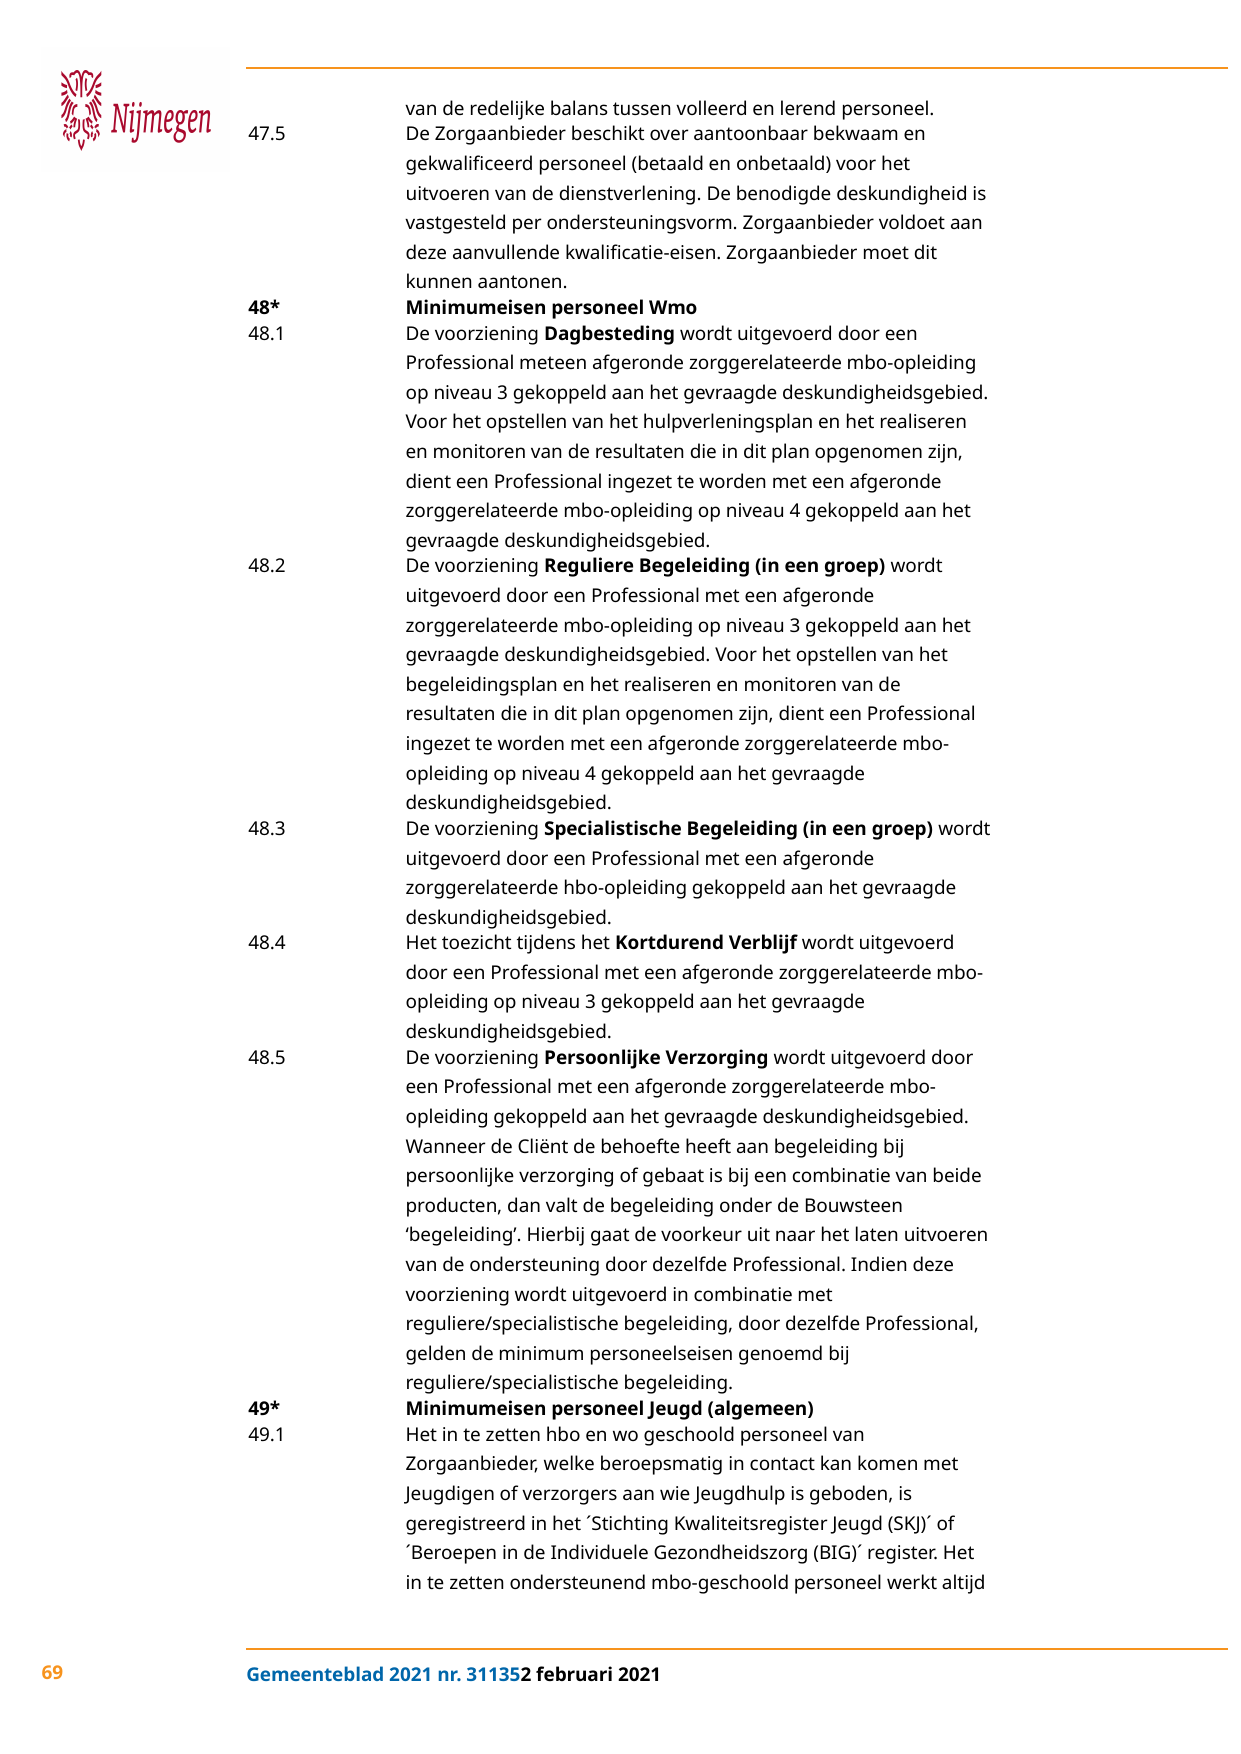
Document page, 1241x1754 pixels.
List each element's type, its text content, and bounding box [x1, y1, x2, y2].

table_cell De voorziening Dagbesteding wordt uitgevoerd door een Professional meteen afgeronde zorggerelateerde mbo-opleiding op niveau 3 gekoppeld aan het gevraagde deskundigheidsgebied. Voor het opstellen van het hulpverleningsplan en het realiseren en monitoren van de resultaten die in dit plan opgenomen zijn, dient een Professional ingezet te worden met een afgeronde zorggerelateerde mbo-opleiding op niveau 4 gekoppeld aan het gevraagde deskundigheidsgebied. [405, 320, 994, 553]
table_cell 48.2 [248, 553, 405, 815]
table_cell 49* [248, 1395, 405, 1421]
picture [41, 47, 231, 172]
table_cell De voorziening Reguliere Begeleiding (in een groep) wordt uitgevoerd door een Professional met een afgeronde zorggerelateerde mbo-opleiding op niveau 3 gekoppeld aan het gevraagde deskundigheidsgebied. Voor het opstellen van het begeleidingsplan en het realiseren en monitoren van de resultaten die in dit plan opgenomen zijn, dient een Professional ingezet te worden met een afgeronde zorggerelateerde mbo-opleiding op niveau 4 gekoppeld aan het gevraagde deskundigheidsgebied. [405, 553, 994, 815]
table_cell 47.5 [248, 121, 405, 294]
table_cell Minimumeisen personeel Jeugd (algemeen) [405, 1395, 994, 1421]
table_cell Het toezicht tijdens het Kortdurend Verblijf wordt uitgevoerd door een Professional met een afgeronde zorggerelateerde mbo-opleiding op niveau 3 gekoppeld aan het gevraagde deskundigheidsgebied. [405, 930, 994, 1044]
table_cell 48* [248, 294, 405, 320]
table_cell 48.3 [248, 815, 405, 929]
table_cell 48.4 [248, 930, 405, 1044]
table_cell De voorziening Persoonlijke Verzorging wordt uitgevoerd door een Professional met een afgeronde zorggerelateerde mbo-opleiding gekoppeld aan het gevraagde deskundigheidsgebied. Wanneer de Cliënt de behoefte heeft aan begeleiding bij persoonlijke verzorging of gebaat is bij een combinatie van beide producten, dan valt de begeleiding onder de Bouwsteen ‘begeleiding’. Hierbij gaat de voorkeur uit naar het laten uitvoeren van de ondersteuning door dezelfde Professional. Indien deze voorziening wordt uitgevoerd in combinatie met reguliere/specialistische begeleiding, door dezelfde Professional, gelden de minimum personeelseisen genoemd bij reguliere/specialistische begeleiding. [405, 1044, 994, 1395]
table_cell 49.1 [248, 1421, 405, 1594]
table_cell Minimumeisen personeel Wmo [405, 294, 994, 320]
table_cell Het in te zetten hbo en wo geschoold personeel van Zorgaanbieder, welke beroepsmatig in contact kan komen met Jeugdigen of verzorgers aan wie Jeugdhulp is geboden, is geregistreerd in het ´Stichting Kwaliteitsregister Jeugd (SKJ)´ of ´Beroepen in de Individuele Gezondheidszorg (BIG)´ register. Het in te zetten ondersteunend mbo-geschoold personeel werkt altijd [405, 1421, 994, 1594]
table_cell van de redelijke balans tussen volleerd en lerend personeel. [405, 95, 994, 121]
table_cell 48.5 [248, 1044, 405, 1395]
table_cell De voorziening Specialistische Begeleiding (in een groep) wordt uitgevoerd door een Professional met een afgeronde zorggerelateerde hbo-opleiding gekoppeld aan het gevraagde deskundigheidsgebied. [405, 815, 994, 929]
table_cell De Zorgaanbieder beschikt over aantoonbaar bekwaam en gekwalificeerd personeel (betaald en onbetaald) voor het uitvoeren van de dienstverlening. De benodigde deskundigheid is vastgesteld per ondersteuningsvorm. Zorgaanbieder voldoet aan deze aanvullende kwalificatie-eisen. Zorgaanbieder moet dit kunnen aantonen. [405, 121, 994, 294]
table_cell [248, 95, 405, 121]
table_cell 48.1 [248, 320, 405, 553]
